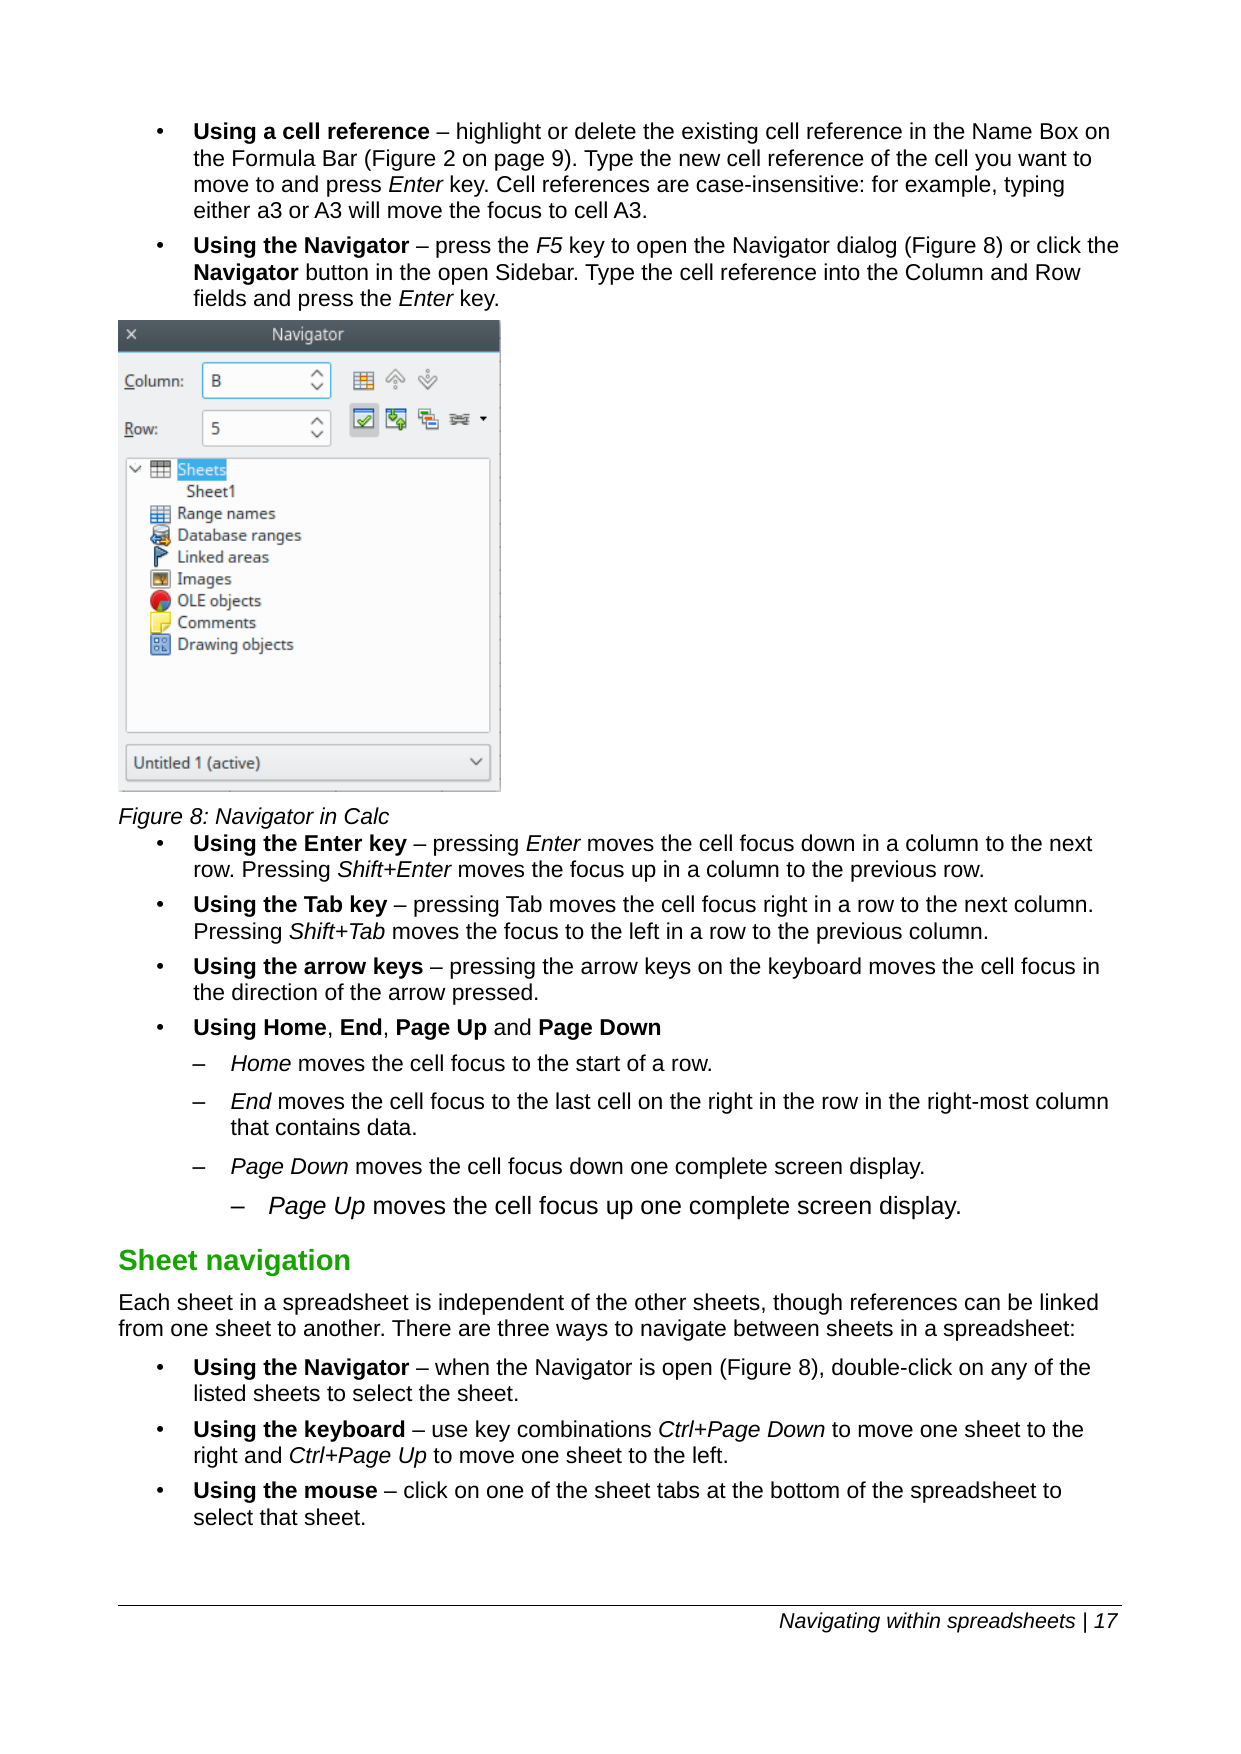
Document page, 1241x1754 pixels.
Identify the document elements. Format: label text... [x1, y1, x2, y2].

list Using the Tab key – pressing Tab moves the cell focus right in a row to the next column. Pressing Shift+Tab moves the focus to the left in a row to the previous column. [156, 891, 1122, 944]
list Using a cell reference – highlight or delete the existing cell reference in the Name Box on the Formula Bar (Figure 2 on page 9). Type the new cell reference of the cell you want to move to and press Enter key. Cell references are case-insensitive: for example, typing either a3 or A3 will move the focus to cell A3. [156, 118, 1122, 223]
list Page Up moves the cell focus up one complete screen display. [193, 1191, 1122, 1220]
list End moves the cell focus to the last cell on the right in the row in the right-most column that contains data. [192, 1088, 1122, 1141]
list Page Down moves the cell focus down one complete screen display. [192, 1153, 1122, 1179]
list Using the Navigator – when the Navigator is open (Figure 8), double-click on any of the listed sheets to select the sheet. [156, 1354, 1122, 1407]
list Using the keyboard – use key combinations Ctrl+Page Down to move one sheet to the right and Ctrl+Page Up to move one sheet to the left. [156, 1416, 1122, 1468]
text Each sheet in a spreadsheet is independent of the other sheets, though references can be linked from one sheet to another. There are three ways to navigate between sheets in a spreadsheet: [118, 1289, 1122, 1341]
text Figure 8: Navigator in Calc [118, 803, 501, 830]
list Using the Enter key – pressing Enter moves the cell focus down in a column to the next row. Pressing Shift+Enter moves the focus up in a column to the previous row. [156, 830, 1122, 882]
subtitle Sheet navigation [118, 1243, 1122, 1277]
list Home moves the cell focus to the start of a row. [192, 1049, 1122, 1076]
list Using the mouse – click on one of the sheet tabs at the bottom of the spreadsheet to select that sheet. [156, 1477, 1122, 1530]
list Using Home, End, Page Up and Page Down [156, 1014, 1122, 1041]
list Using the arrow keys – pressing the arrow keys on the keyboard moves the cell focus in the direction of the arrow pressed. [156, 953, 1122, 1006]
picture [118, 320, 501, 792]
list Using the Navigator – press the F5 key to open the Navigator dialog (Figure 8) or click the Navigator button in the open Sidebar. Type the cell reference into the Column and Row fields and press the Enter key. [156, 232, 1122, 311]
